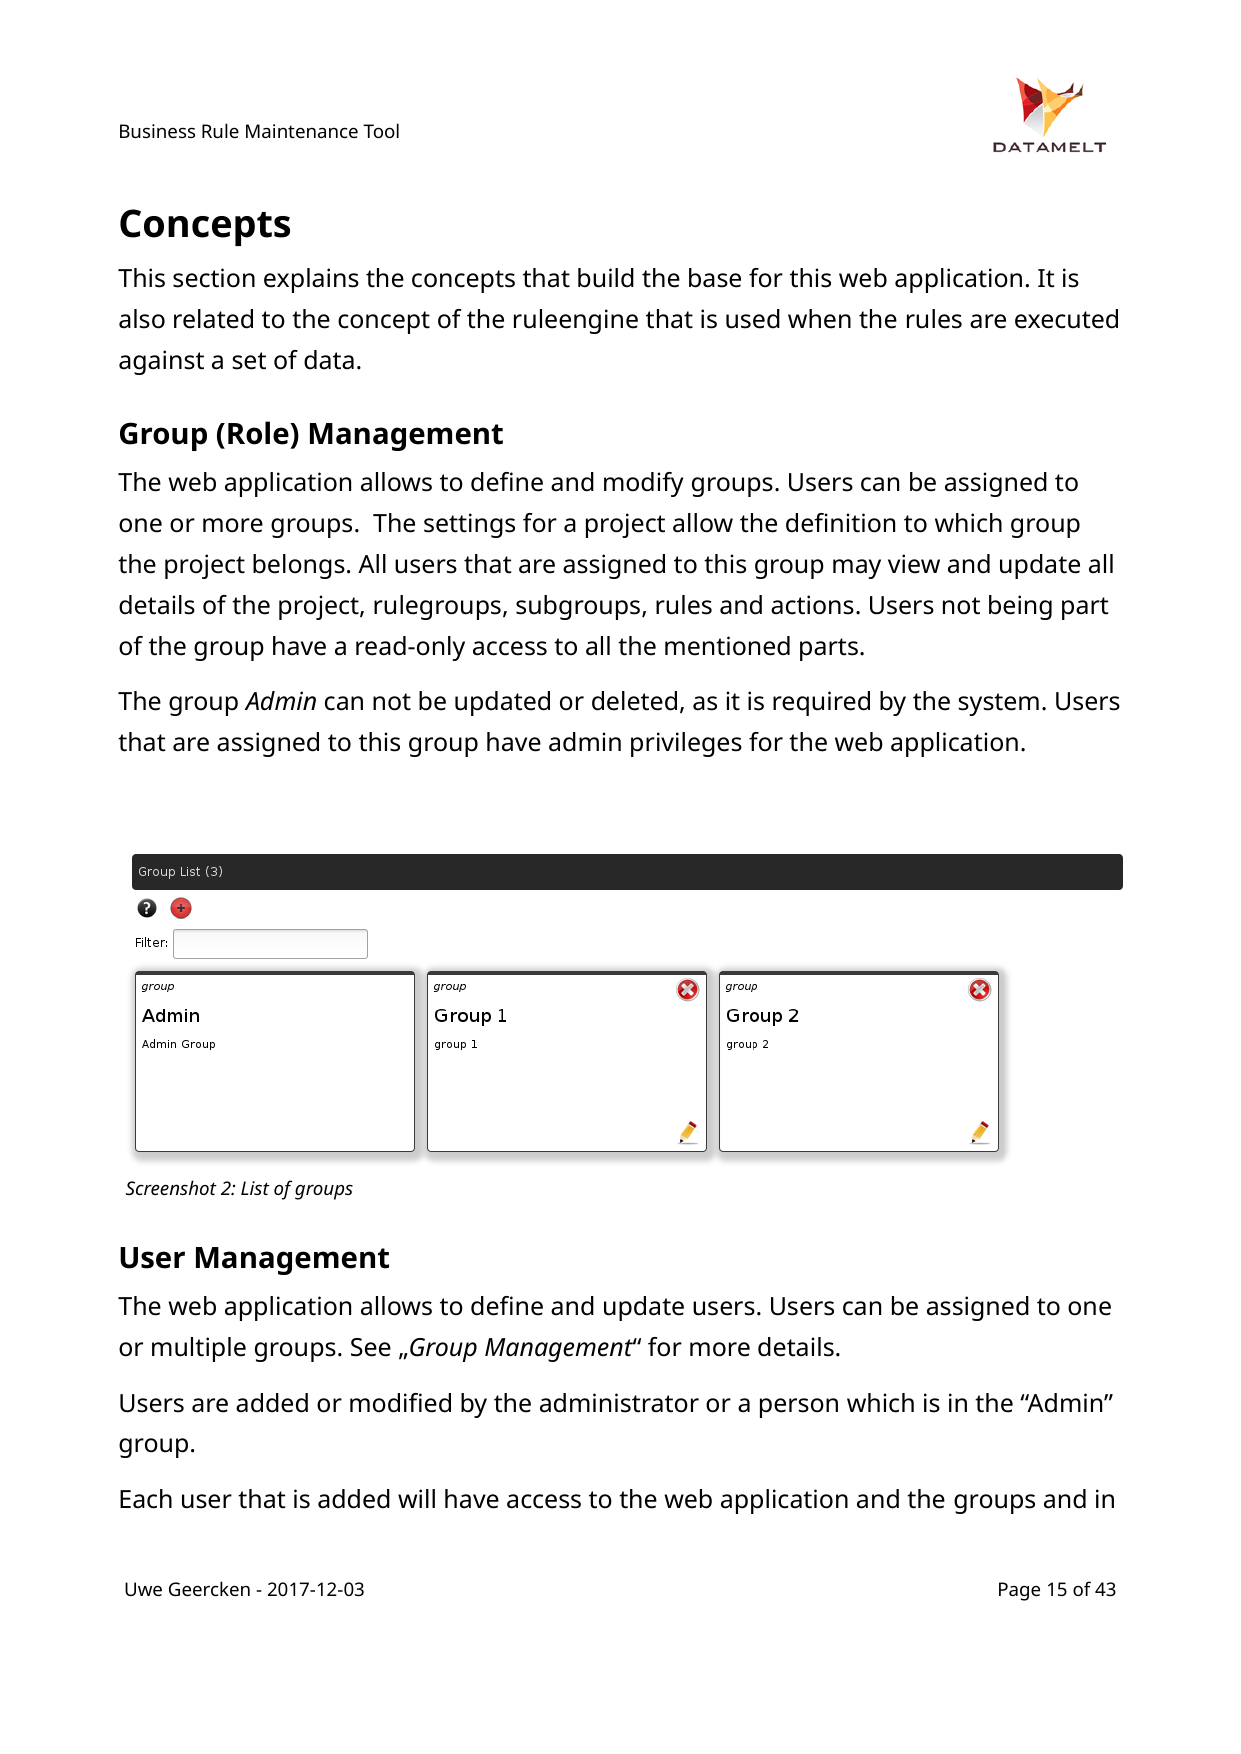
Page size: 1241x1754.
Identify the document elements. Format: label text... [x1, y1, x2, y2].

subtitle Group (Role) Management [118, 413, 1122, 453]
subtitle Concepts [118, 197, 1122, 248]
text The web application allows to define and modify groups. Users can be assigned to one or more groups. The settings for a project allow the definition to which group the project belongs. All users that are assigned to this group may view and update all details of the project, rulegroups, subgroups, rules and actions. Users not being part of the group have a read-only access to all the mentioned parts. [118, 465, 1122, 662]
text Screenshot 2: List of groups [125, 1176, 1129, 1201]
text Users are added or modified by the administrator or a person which is in the “Admin” group. [118, 1385, 1122, 1460]
text This section explains the concepts that build the base for this web application. It is also related to the concept of the ruleengine that is used when the rules are executed against a set of data. [118, 261, 1122, 377]
text Each user that is added will have access to the web application and the groups and in [118, 1482, 1122, 1516]
subtitle User Management [118, 795, 1129, 1277]
picture [125, 846, 1130, 1176]
picture [992, 69, 1107, 160]
text [125, 836, 1129, 846]
text The group Admin can not be updated or deleted, as it is required by the system. Users that are assigned to this group have admin privileges for the web application. [118, 684, 1122, 759]
text The web application allows to define and update users. Users can be assigned to one or multiple groups. See „Group Management“ for more details. [118, 1289, 1122, 1364]
